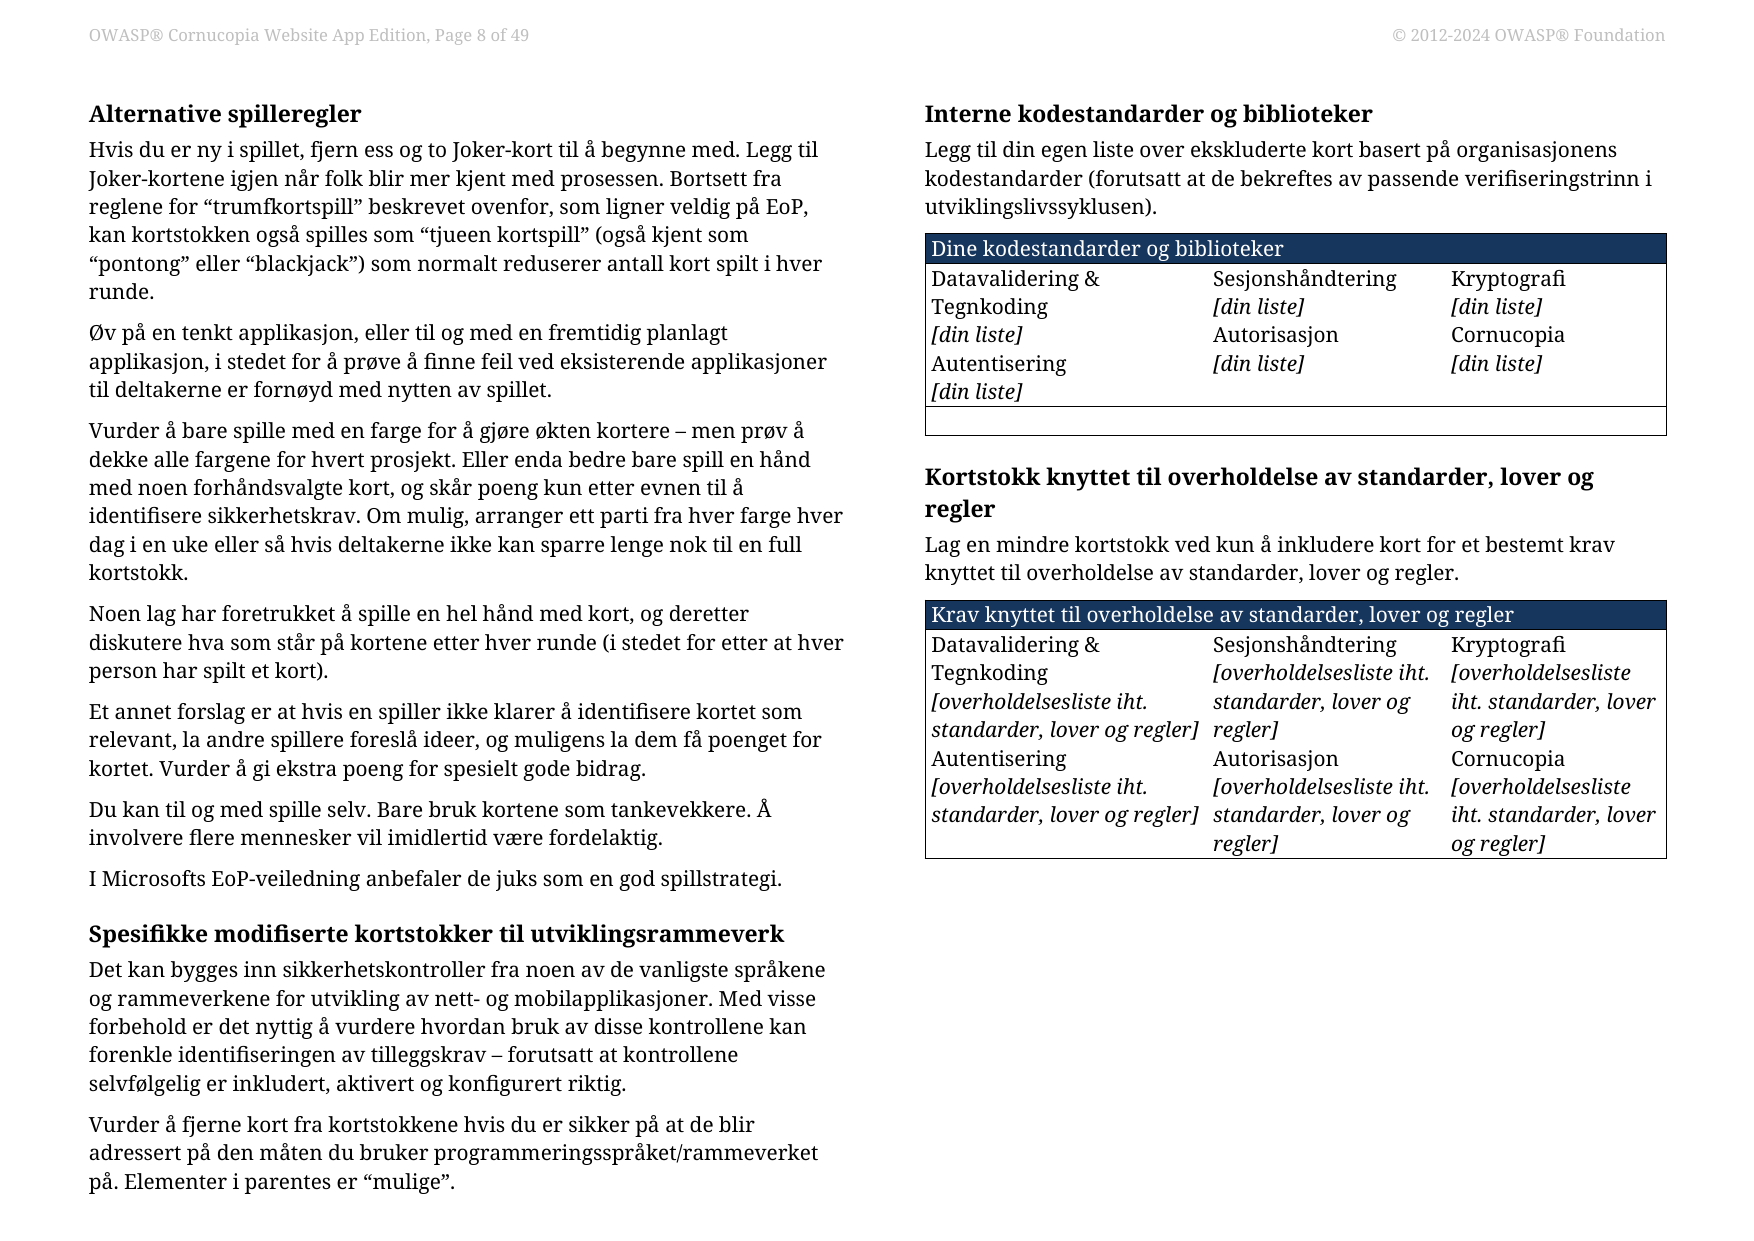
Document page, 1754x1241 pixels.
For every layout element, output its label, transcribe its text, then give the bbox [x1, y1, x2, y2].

table_header [856, 98, 913, 1195]
table_cell Kryptografi [din liste] Cornucopia [din liste] [1445, 264, 1666, 406]
table_header Krav knyttet til overholdelse av standarder, lover og regler [926, 601, 1666, 629]
table_header Alternative spilleregler Hvis du er ny i spillet, fjern ess og to Joker-kort til å begynne med. Legg til Joker-kortene igjen når folk blir mer kjent med prosessen. Bortsett fra reglene for “trumfkortspill” beskrevet ovenfor, som ligner veldig på EoP, kan kortstokken også spilles som “tjueen kortspill” (også kjent som “pontong” eller “blackjack”) som normalt reduserer antall kort spilt i hver runde. Øv på en tenkt applikasjon, eller til og med en fremtidig planlagt applikasjon, i stedet for å prøve å finne feil ved eksisterende applikasjoner til deltakerne er fornøyd med nytten av spillet. Vurder å bare spille med en farge for å gjøre økten kortere – men prøv å dekke alle fargene for hvert prosjekt. Eller enda bedre bare spill en hånd med noen forhåndsvalgte kort, og skår poeng kun etter evnen til å identifisere sikkerhetskrav. Om mulig, arranger ett parti fra hver farge hver dag i en uke eller så hvis deltakerne ikke kan sparre lenge nok til en full kortstokk. Noen lag har foretrukket å spille en hel hånd med kort, og deretter diskutere hva som står på kortene etter hver runde (i stedet for etter at hver person har spilt et kort). Et annet forslag er at hvis en spiller ikke klarer å identifisere kortet som relevant, la andre spillere foreslå ideer, og muligens la dem få poenget for kortet. Vurder å gi ekstra poeng for spesielt gode bidrag. Du kan til og med spille selv. Bare bruk kortene som tankevekkere. Å involvere flere mennesker vil imidlertid være fordelaktig. I Microsofts EoP-veiledning anbefaler de juks som en god spillstrategi. Spesifikke modifiserte kortstokker til utviklingsrammeverk Det kan bygges inn sikkerhetskontroller fra noen av de vanligste språkene og rammeverkene for utvikling av nett- og mobilapplikasjoner. Med visse forbehold er det nyttig å vurdere hvordan bruk av disse kontrollene kan forenkle identifiseringen av tilleggskrav – forutsatt at kontrollene selvfølgelig er inkludert, aktivert og konfigurert riktig. Vurder å fjerne kort fra kortstokkene hvis du er sikker på at de blir adressert på den måten du bruker programmeringsspråket/rammeverket på. Elementer i parentes er “mulige”. [78, 98, 856, 1195]
table_cell [1207, 407, 1445, 435]
table_cell Sesjonshåndtering [overholdelsesliste iht. standarder, lover og regler] Autorisasjon [overholdelsesliste iht. standarder, lover og regler] [1207, 630, 1445, 857]
table_cell [926, 407, 1207, 435]
table_cell Datavalidering & Tegnkoding [overholdelsesliste iht. standarder, lover og regler] Autentisering [overholdelsesliste iht. standarder, lover og regler] [926, 630, 1207, 857]
table_cell Kryptografi [overholdelsesliste iht. standarder, lover og regler] Cornucopia [overholdelsesliste iht. standarder, lover og regler] [1445, 630, 1666, 857]
table_header Interne kodestandarder og biblioteker Legg til din egen liste over ekskluderte kort basert på organisasjonens kodestandarder (forutsatt at de bekreftes av passende verifiseringstrinn i utviklingslivssyklusen). Kortstokk knyttet til overholdelse av standarder, lover og regler Lag en mindre kortstokk ved kun å inkludere kort for et bestemt krav knyttet til overholdelse av standarder, lover og regler. [913, 98, 1677, 1195]
table_cell [1445, 407, 1666, 435]
table_header Dine kodestandarder og biblioteker [926, 234, 1666, 263]
table_cell Datavalidering & Tegnkoding [din liste] Autentisering [din liste] [926, 264, 1207, 406]
table_cell Sesjonshåndtering [din liste] Autorisasjon [din liste] [1207, 264, 1445, 406]
